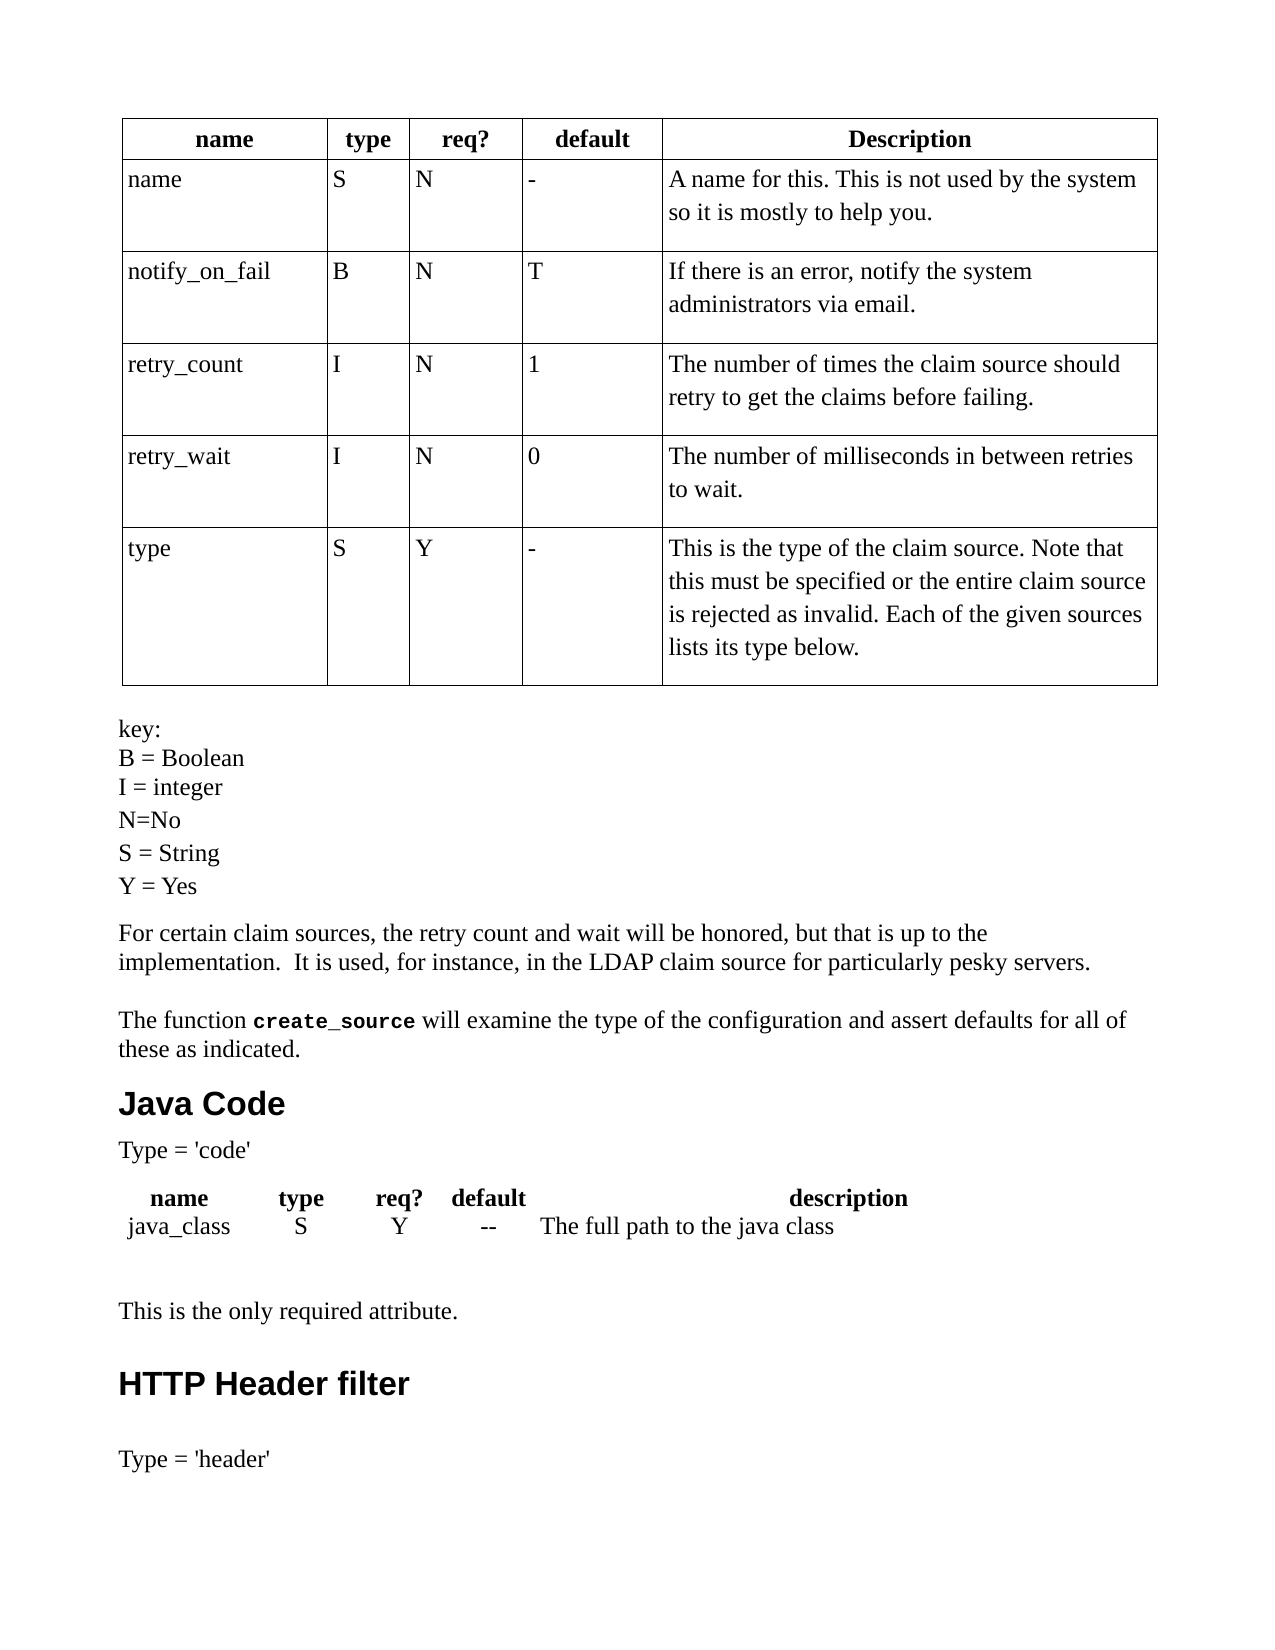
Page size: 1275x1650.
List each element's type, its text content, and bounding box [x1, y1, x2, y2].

table_cell N [410, 160, 522, 251]
table_cell type [123, 528, 327, 685]
table_cell name [123, 160, 327, 251]
table_cell B [328, 252, 409, 343]
text The function create_source will examine the type of the configuration and assert defaults for all of these as indicated. [118, 1005, 1157, 1063]
text This is the only required attribute. [118, 1296, 1157, 1324]
table_cell 0 [523, 436, 662, 527]
table_header type [328, 119, 409, 158]
table_cell T [523, 252, 662, 343]
table_cell S [328, 160, 409, 251]
subtitle Java Code [118, 1084, 1157, 1122]
table_cell - [523, 528, 662, 685]
table_cell Y [410, 528, 522, 685]
table_cell The number of times the claim source should retry to get the claims before failing. [663, 344, 1157, 435]
table_cell N [410, 436, 522, 527]
text For certain claim sources, the retry count and wait will be honored, but that is up to the implementation. It is used, for instance, in the LDAP claim source for particularly pesky servers. [118, 918, 1157, 976]
table_header type [240, 1183, 362, 1211]
table_cell If there is an error, notify the system administrators via email. [663, 252, 1157, 343]
table_cell I [328, 436, 409, 527]
table_header req? [362, 1183, 437, 1211]
table_cell Y [362, 1211, 437, 1248]
table_header name [123, 119, 327, 158]
table_header Description [663, 119, 1157, 158]
table_cell N [410, 344, 522, 435]
table_cell The full path to the java class [540, 1211, 1157, 1248]
table_cell S [328, 528, 409, 685]
table_cell 1 [523, 344, 662, 435]
table_header name [118, 1183, 240, 1211]
table_header default [437, 1183, 540, 1211]
table_header req? [410, 119, 522, 158]
text Type = 'code' [118, 1135, 1157, 1164]
table_cell S [240, 1211, 362, 1248]
text key: [118, 714, 1157, 743]
table_cell - [523, 160, 662, 251]
subtitle HTTP Header filter [118, 1364, 1157, 1403]
table_cell retry_wait [123, 436, 327, 527]
text B = Boolean [118, 743, 1157, 772]
table_cell java_class [118, 1211, 240, 1248]
table_cell -- [437, 1211, 540, 1248]
table_cell N [410, 252, 522, 343]
text Type = 'header' [118, 1444, 1157, 1473]
table_cell I [328, 344, 409, 435]
table_cell This is the type of the claim source. Note that this must be specified or the entire claim source is rejected as invalid. Each of the given sources lists its type below. [663, 528, 1157, 685]
table_cell The number of milliseconds in between retries to wait. [663, 436, 1157, 527]
table_cell retry_count [123, 344, 327, 435]
text I = integer N=No S = String Y = Yes [118, 772, 1157, 899]
table_header description [540, 1183, 1157, 1211]
table_cell notify_on_fail [123, 252, 327, 343]
table_cell A name for this. This is not used by the system so it is mostly to help you. [663, 160, 1157, 251]
table_header default [523, 119, 662, 158]
